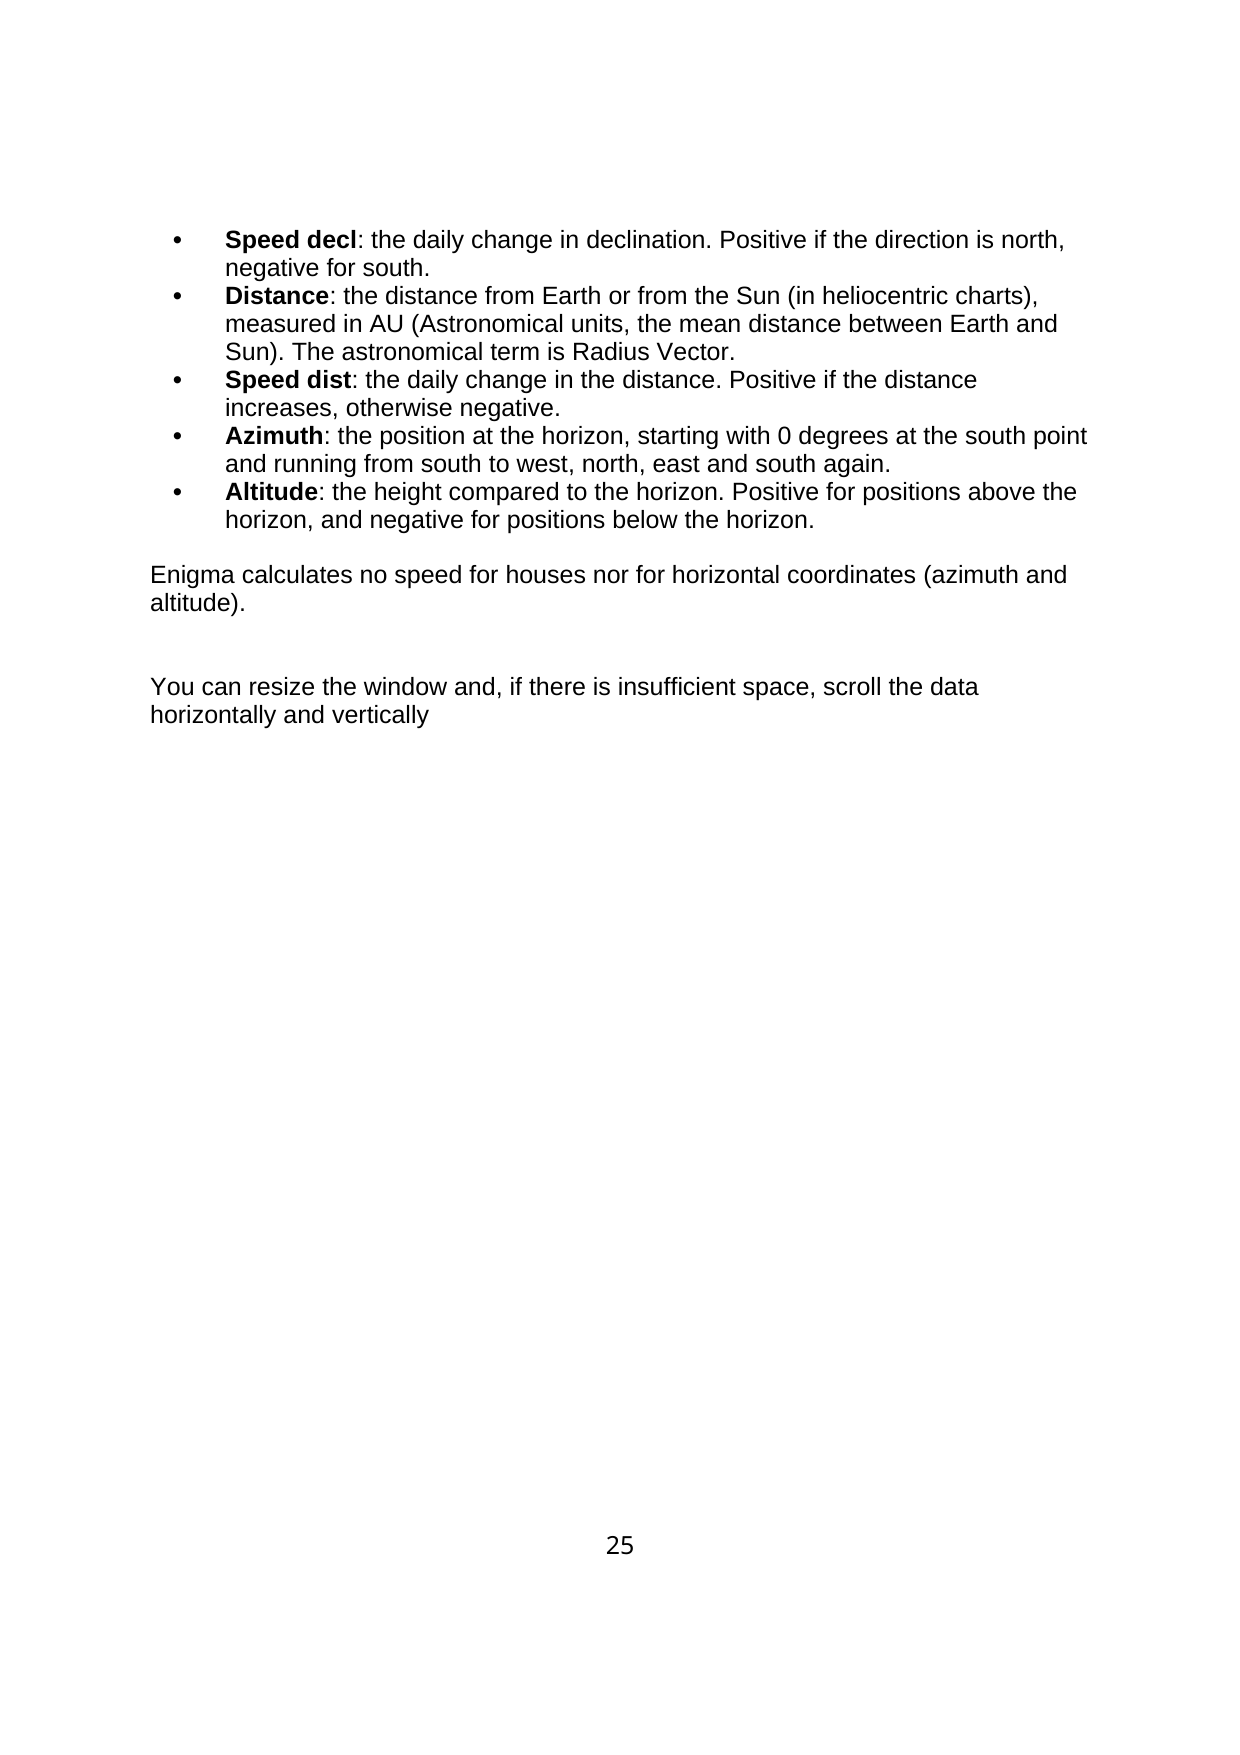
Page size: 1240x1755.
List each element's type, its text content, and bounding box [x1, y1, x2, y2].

text Enigma calculates no speed for houses nor for horizontal coordinates (azimuth and altitude). [150, 561, 1089, 617]
text You can resize the window and, if there is insufficient space, scroll the data horizontally and vertically [150, 673, 1089, 729]
list Azimuth: the position at the horizon, starting with 0 degrees at the south point and running from south to west, north, east and south again. [173, 422, 1089, 477]
list Distance: the distance from Earth or from the Sun (in heliocentric charts), measured in AU (Astronomical units, the mean distance between Earth and Sun). The astronomical term is Radius Vector. [173, 282, 1089, 366]
list Speed decl: the daily change in declination. Positive if the direction is north, negative for south. [173, 226, 1089, 282]
list Altitude: the height compared to the horizon. Positive for positions above the horizon, and negative for positions below the horizon. [173, 477, 1089, 533]
list Speed dist: the daily change in the distance. Positive if the distance increases, otherwise negative. [173, 366, 1089, 422]
